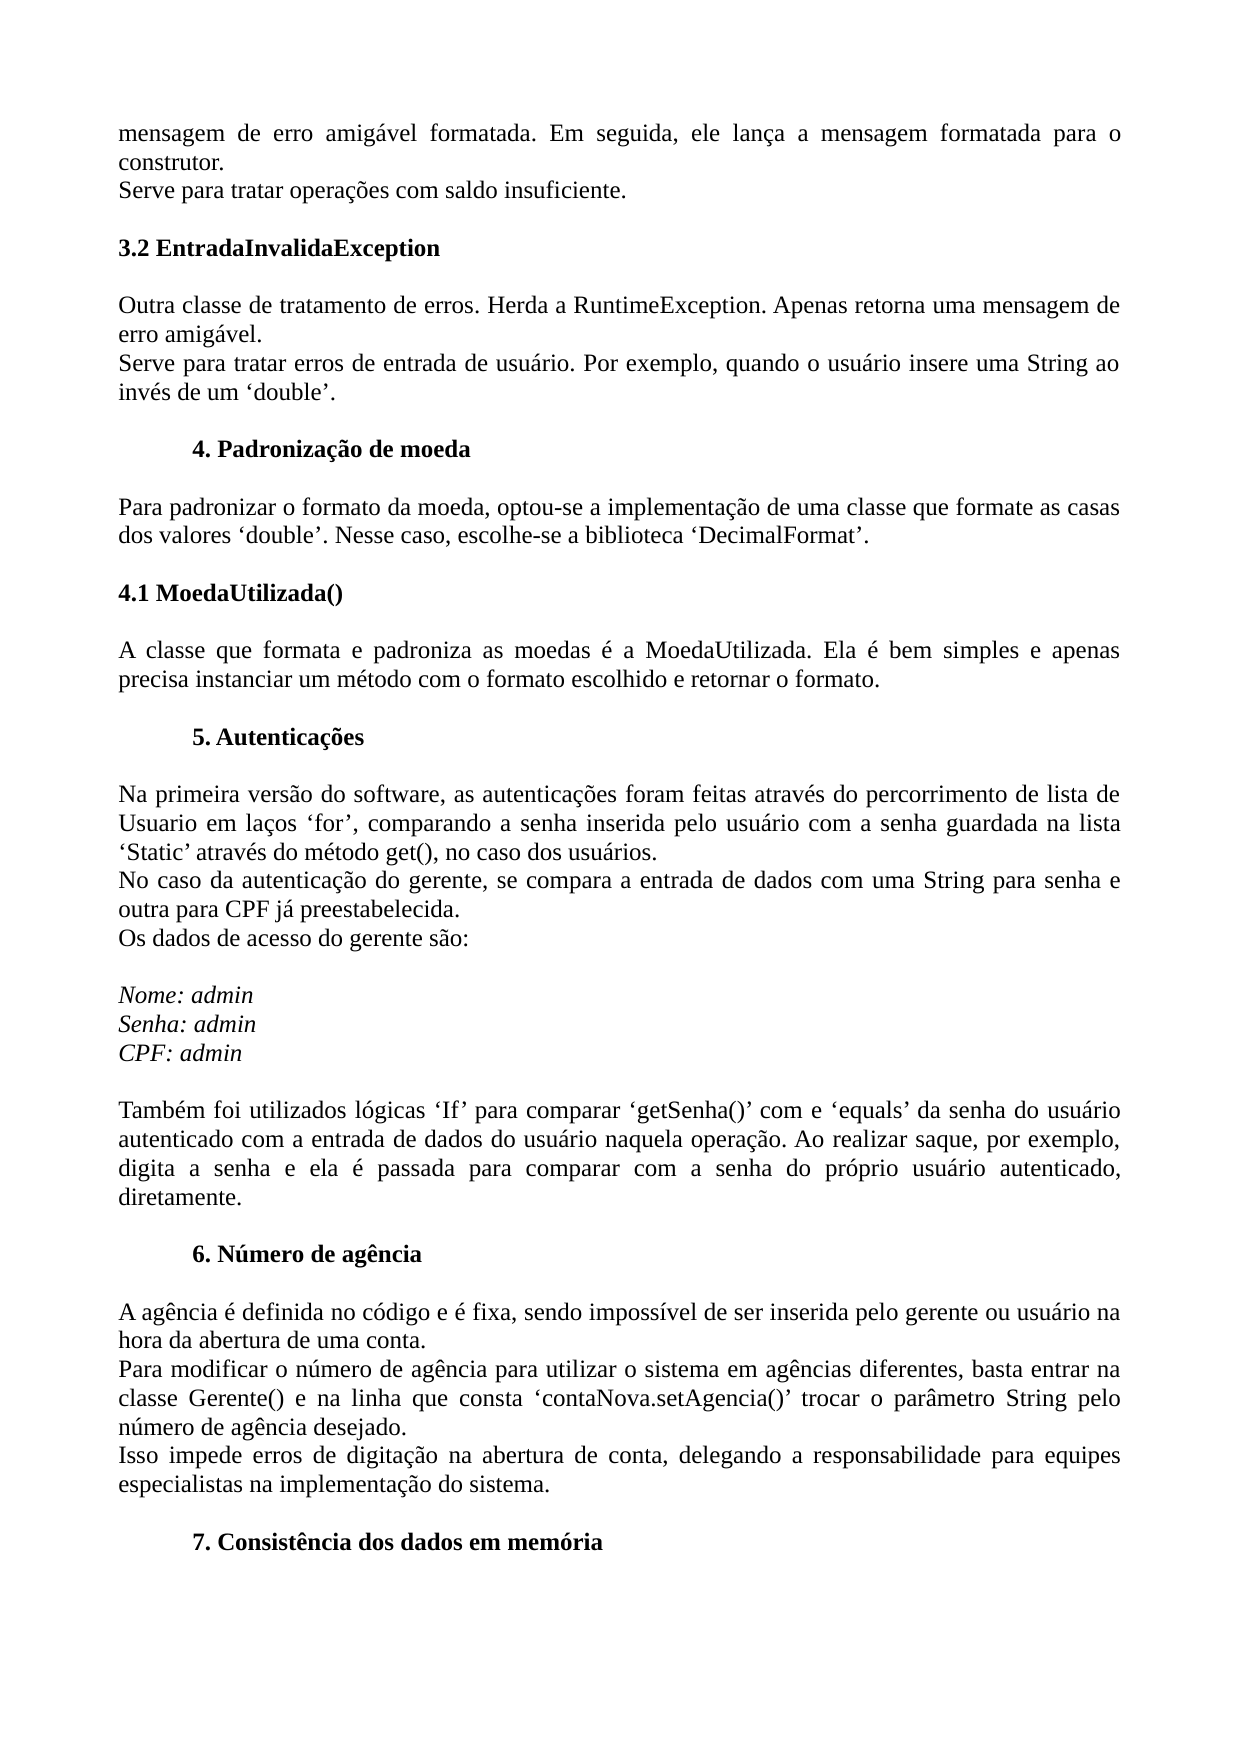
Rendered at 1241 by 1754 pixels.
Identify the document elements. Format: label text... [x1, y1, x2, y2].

text Isso impede erros de digitação na abertura de conta, delegando a responsabilidade para equipes especialistas na implementação do sistema. [118, 1441, 1122, 1498]
text Nome: admin [118, 981, 1122, 1009]
text 5. Autenticações [118, 722, 1122, 751]
text Para modificar o número de agência para utilizar o sistema em agências diferentes, basta entrar na classe Gerente() e na linha que consta ‘contaNova.setAgencia()’ trocar o parâmetro String pelo número de agência desejado. [118, 1354, 1122, 1441]
text Serve para tratar erros de entrada de usuário. Por exemplo, quando o usuário insere uma String ao invés de um ‘double’. [118, 348, 1122, 406]
text No caso da autenticação do gerente, se compara a entrada de dados com uma String para senha e outra para CPF já preestabelecida. [118, 866, 1122, 923]
text Na primeira versão do software, as autenticações foram feitas através do percorrimento de lista de Usuario em laços ‘for’, comparando a senha inserida pelo usuário com a senha guardada na lista ‘Static’ através do método get(), no caso dos usuários. [118, 779, 1122, 866]
text Senha: admin [118, 1009, 1122, 1038]
text 4. Padronização de moeda [118, 434, 1122, 463]
text 7. Consistência dos dados em memória [118, 1527, 1122, 1556]
text Também foi utilizados lógicas ‘If’ para comparar ‘getSenha()’ com e ‘equals’ da senha do usuário autenticado com a entrada de dados do usuário naquela operação. Ao realizar saque, por exemplo, digita a senha e ela é passada para comparar com a senha do próprio usuário autenticado, diretamente. [118, 1096, 1122, 1211]
text CPF: admin [118, 1038, 1122, 1067]
text mensagem de erro amigável formatada. Em seguida, ele lança a mensagem formatada para o construtor. [118, 118, 1122, 176]
text Para padronizar o formato da moeda, optou-se a implementação de uma classe que formate as casas dos valores ‘double’. Nesse caso, escolhe-se a biblioteca ‘DecimalFormat’. [118, 492, 1122, 549]
text 3.2 EntradaInvalidaException [118, 233, 1122, 262]
text 6. Número de agência [118, 1239, 1122, 1268]
text A agência é definida no código e é fixa, sendo impossível de ser inserida pelo gerente ou usuário na hora da abertura de uma conta. [118, 1297, 1122, 1354]
text A classe que formata e padroniza as moedas é a MoedaUtilizada. Ela é bem simples e apenas precisa instanciar um método com o formato escolhido e retornar o formato. [118, 636, 1122, 693]
text Os dados de acesso do gerente são: [118, 923, 1122, 952]
text 4.1 MoedaUtilizada() [118, 578, 1122, 607]
text Outra classe de tratamento de erros. Herda a RuntimeException. Apenas retorna uma mensagem de erro amigável. [118, 291, 1122, 348]
text Serve para tratar operações com saldo insuficiente. [118, 176, 1122, 204]
